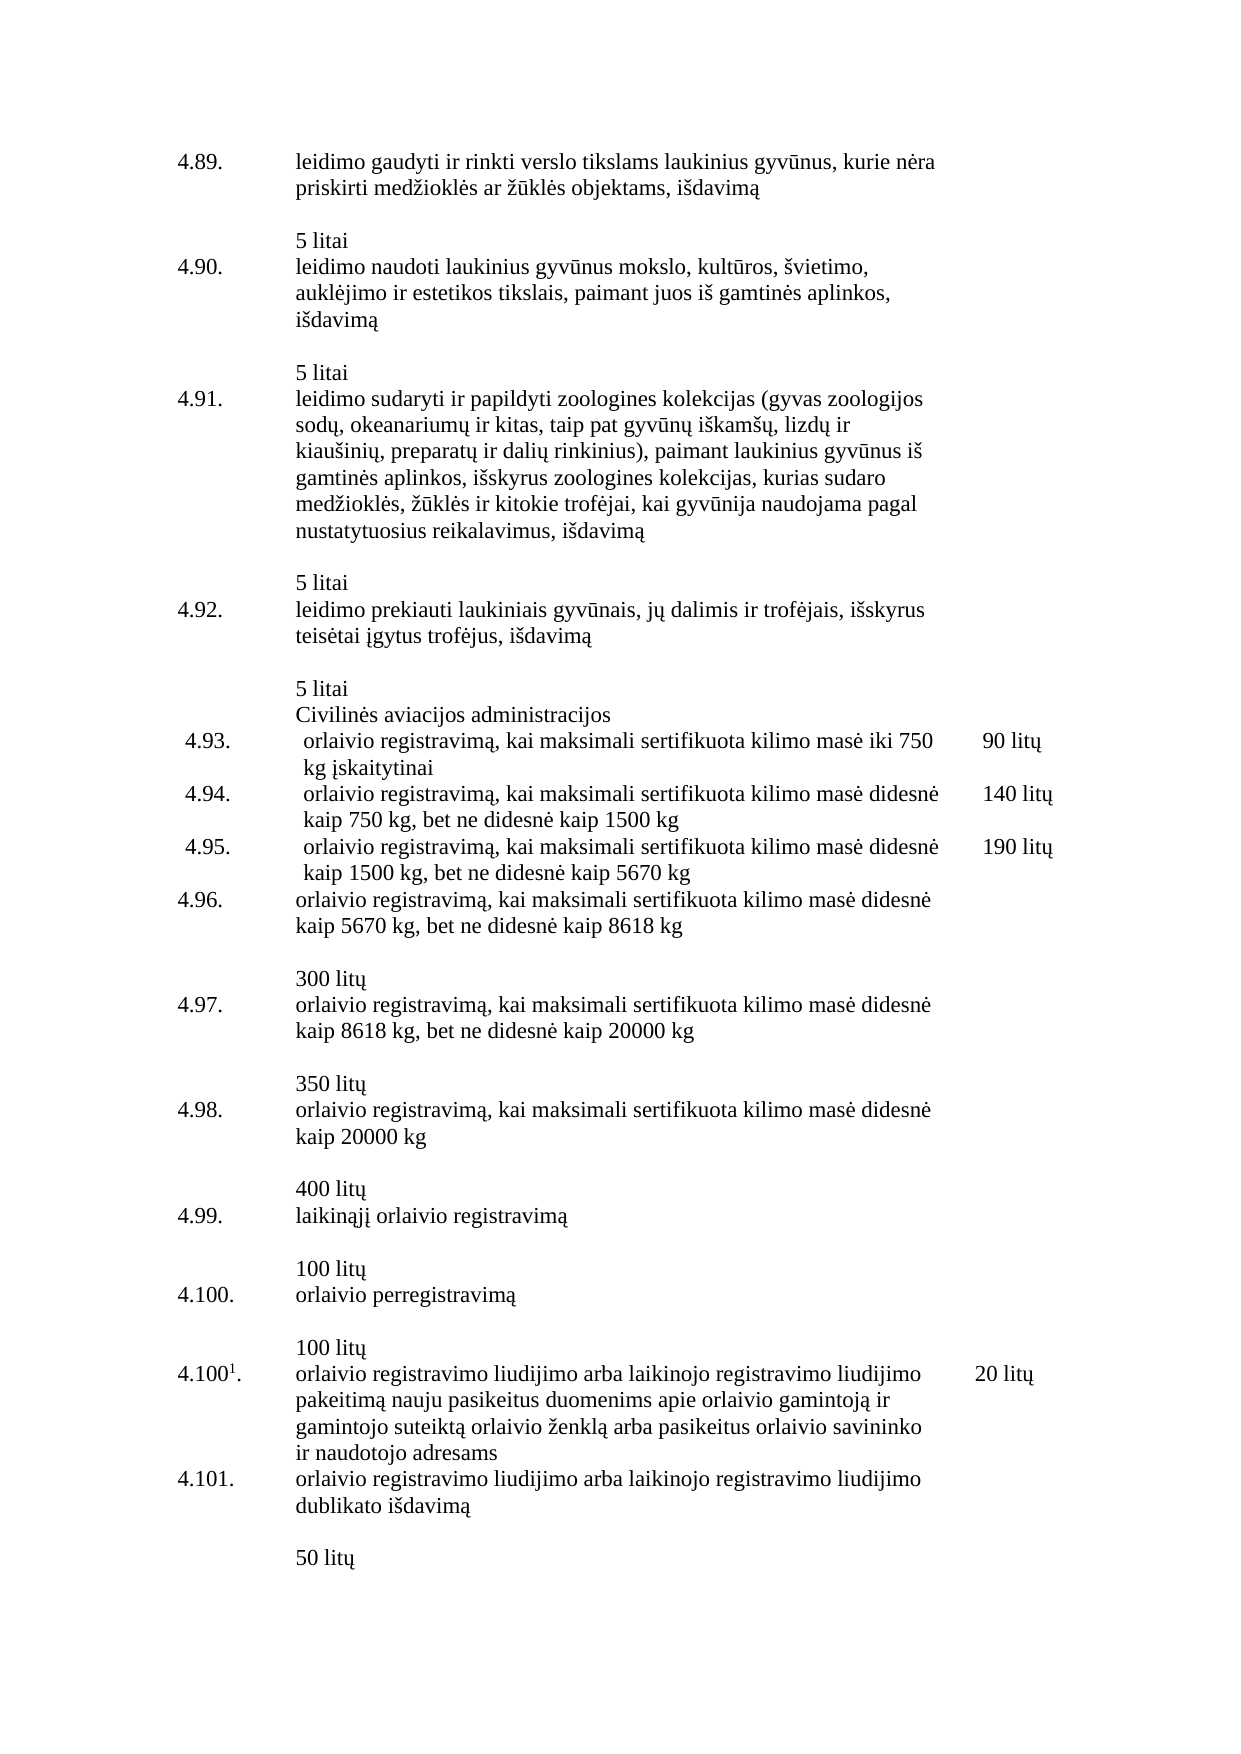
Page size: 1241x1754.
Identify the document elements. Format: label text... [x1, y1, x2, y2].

text 4.90. leidimo naudoti laukinius gyvūnus mokslo, kultūros, švietimo, auklėjimo ir estetikos tikslais, paimant juos iš gamtinės aplinkos, išdavimą 5 litai [177, 253, 945, 385]
text 4.98. orlaivio registravimą, kai maksimali sertifikuota kilimo masė didesnė kaip 20000 kg 400 litų [177, 1096, 945, 1202]
text pakeitimą nauju pasikeitus duomenims apie orlaivio gamintoją ir [177, 1386, 1122, 1413]
text gamintojo suteiktą orlaivio ženklą arba pasikeitus orlaivio savininko [177, 1413, 1122, 1439]
text Civilinės aviacijos administracijos [177, 701, 945, 727]
table_header orlaivio registravimą, kai maksimali sertifikuota kilimo masė iki 750 kg įskaitytinai [292, 728, 971, 780]
table_cell orlaivio registravimą, kai maksimali sertifikuota kilimo masė didesnė kaip 1500 kg, bet ne didesnė kaip 5670 kg [292, 833, 971, 886]
text ir naudotojo adresams [177, 1439, 945, 1465]
table_cell 4.95. [174, 833, 292, 886]
text 4.1001. orlaivio registravimo liudijimo arba laikinojo registravimo liudijimo 20 litų [177, 1360, 1122, 1386]
table_header 90 litų [971, 728, 1144, 780]
text 4.97. orlaivio registravimą, kai maksimali sertifikuota kilimo masė didesnė kaip 8618 kg, bet ne didesnė kaip 20000 kg 350 litų [177, 991, 945, 1096]
text 4.91. leidimo sudaryti ir papildyti zoologines kolekcijas (gyvas zoologijos sodų, okeanariumų ir kitas, taip pat gyvūnų iškamšų, lizdų ir kiaušinių, preparatų ir dalių rinkinius), paimant laukinius gyvūnus iš gamtinės aplinkos, išskyrus zoologines kolekcijas, kurias sudaro medžioklės, žūklės ir kitokie trofėjai, kai gyvūnija naudojama pagal nustatytuosius reikalavimus, išdavimą 5 litai [177, 385, 945, 596]
text 4.89. leidimo gaudyti ir rinkti verslo tikslams laukinius gyvūnus, kurie nėra priskirti medžioklės ar žūklės objektams, išdavimą 5 litai [177, 148, 945, 253]
table_cell 4.94. [174, 780, 292, 833]
table_cell 190 litų [971, 833, 1144, 886]
text 4.99. laikinąjį orlaivio registravimą 100 litų [177, 1202, 945, 1281]
table_cell 140 litų [971, 780, 1144, 833]
text 4.92. leidimo prekiauti laukiniais gyvūnais, jų dalimis ir trofėjais, išskyrus teisėtai įgytus trofėjus, išdavimą 5 litai [177, 596, 945, 701]
table_cell orlaivio registravimą, kai maksimali sertifikuota kilimo masė didesnė kaip 750 kg, bet ne didesnė kaip 1500 kg [292, 780, 971, 833]
text 4.96. orlaivio registravimą, kai maksimali sertifikuota kilimo masė didesnė kaip 5670 kg, bet ne didesnė kaip 8618 kg 300 litų [177, 886, 945, 991]
text 4.101. orlaivio registravimo liudijimo arba laikinojo registravimo liudijimo dublikato išdavimą 50 litų [177, 1465, 945, 1571]
text 4.100. orlaivio perregistravimą 100 litų [177, 1281, 945, 1360]
table_header 4.93. [174, 728, 292, 780]
